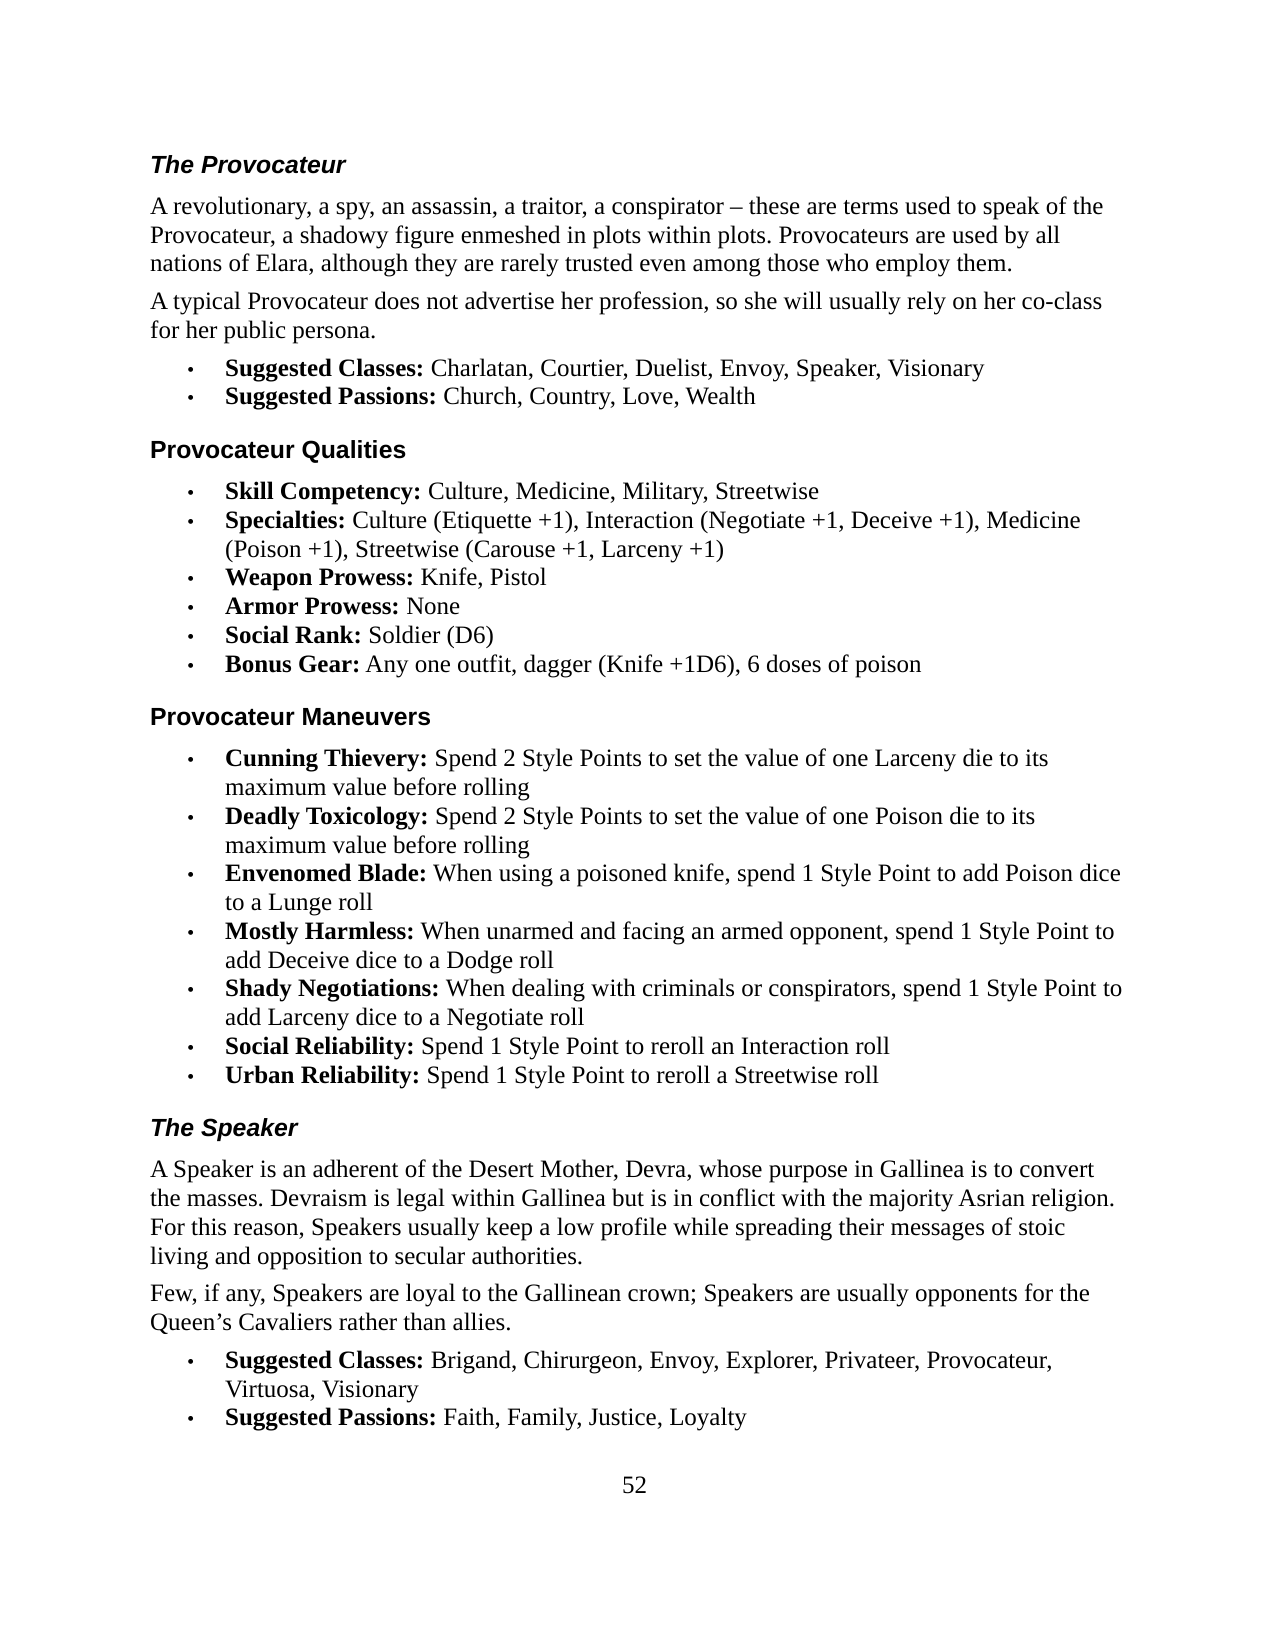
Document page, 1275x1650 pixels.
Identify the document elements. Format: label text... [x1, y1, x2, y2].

list Social Rank: Soldier (D6) [187, 620, 1125, 649]
list Armor Prowess: None [187, 591, 1125, 620]
text A revolutionary, a spy, an assassin, a traitor, a conspirator – these are terms used to speak of the Provocateur, a shadowy figure enmeshed in plots within plots. Provocateurs are used by all nations of Elara, although they are rarely trusted even among those who employ them. [150, 191, 1125, 277]
text Few, if any, Speakers are loyal to the Gallinean crown; Speakers are usually opponents for the Queen’s Cavaliers rather than allies. [150, 1278, 1125, 1336]
list Suggested Passions: Faith, Family, Justice, Loyalty [187, 1402, 1125, 1431]
list Suggested Classes: Brigand, Chirurgeon, Envoy, Explorer, Privateer, Provocateur, Virtuosa, Visionary [187, 1345, 1125, 1402]
list Social Reliability: Spend 1 Style Point to reroll an Interaction roll [187, 1031, 1125, 1060]
subtitle The Provocateur [150, 150, 1125, 178]
list Shady Negotiations: When dealing with criminals or conspirators, spend 1 Style Point to add Larceny dice to a Negotiate roll [187, 973, 1125, 1031]
subtitle Provocateur Maneuvers [150, 702, 1125, 731]
subtitle Provocateur Qualities [150, 435, 1125, 464]
list Deadly Toxicology: Spend 2 Style Points to set the value of one Poison die to its maximum value before rolling [187, 801, 1125, 858]
list Bonus Gear: Any one outfit, dagger (Knife +1D6), 6 doses of poison [187, 649, 1125, 677]
text A Speaker is an adherent of the Desert Mother, Devra, whose purpose in Gallinea is to convert the masses. Devraism is legal within Gallinea but is in conflict with the majority Asrian religion. For this reason, Speakers usually keep a low profile while spreading their messages of stoic living and opposition to secular authorities. [150, 1154, 1125, 1269]
list Weapon Prowess: Knife, Pistol [187, 562, 1125, 591]
list Mostly Harmless: When unarmed and facing an armed opponent, spend 1 Style Point to add Deceive dice to a Dodge roll [187, 916, 1125, 973]
text A typical Provocateur does not advertise her profession, so she will usually rely on her co-class for her public persona. [150, 286, 1125, 344]
list Specialties: Culture (Etiquette +1), Interaction (Negotiate +1, Deceive +1), Medicine (Poison +1), Streetwise (Carouse +1, Larceny +1) [187, 505, 1125, 562]
list Envenomed Blade: When using a poisoned knife, spend 1 Style Point to add Poison dice to a Lunge roll [187, 858, 1125, 916]
subtitle The Speaker [150, 1113, 1125, 1142]
list Cunning Thievery: Spend 2 Style Points to set the value of one Larceny die to its maximum value before rolling [187, 743, 1125, 801]
list Suggested Classes: Charlatan, Courtier, Duelist, Envoy, Speaker, Visionary [187, 353, 1125, 381]
list Skill Competency: Culture, Medicine, Military, Streetwise [187, 476, 1125, 505]
list Suggested Passions: Church, Country, Love, Wealth [187, 381, 1125, 410]
list Urban Reliability: Spend 1 Style Point to reroll a Streetwise roll [187, 1060, 1125, 1088]
